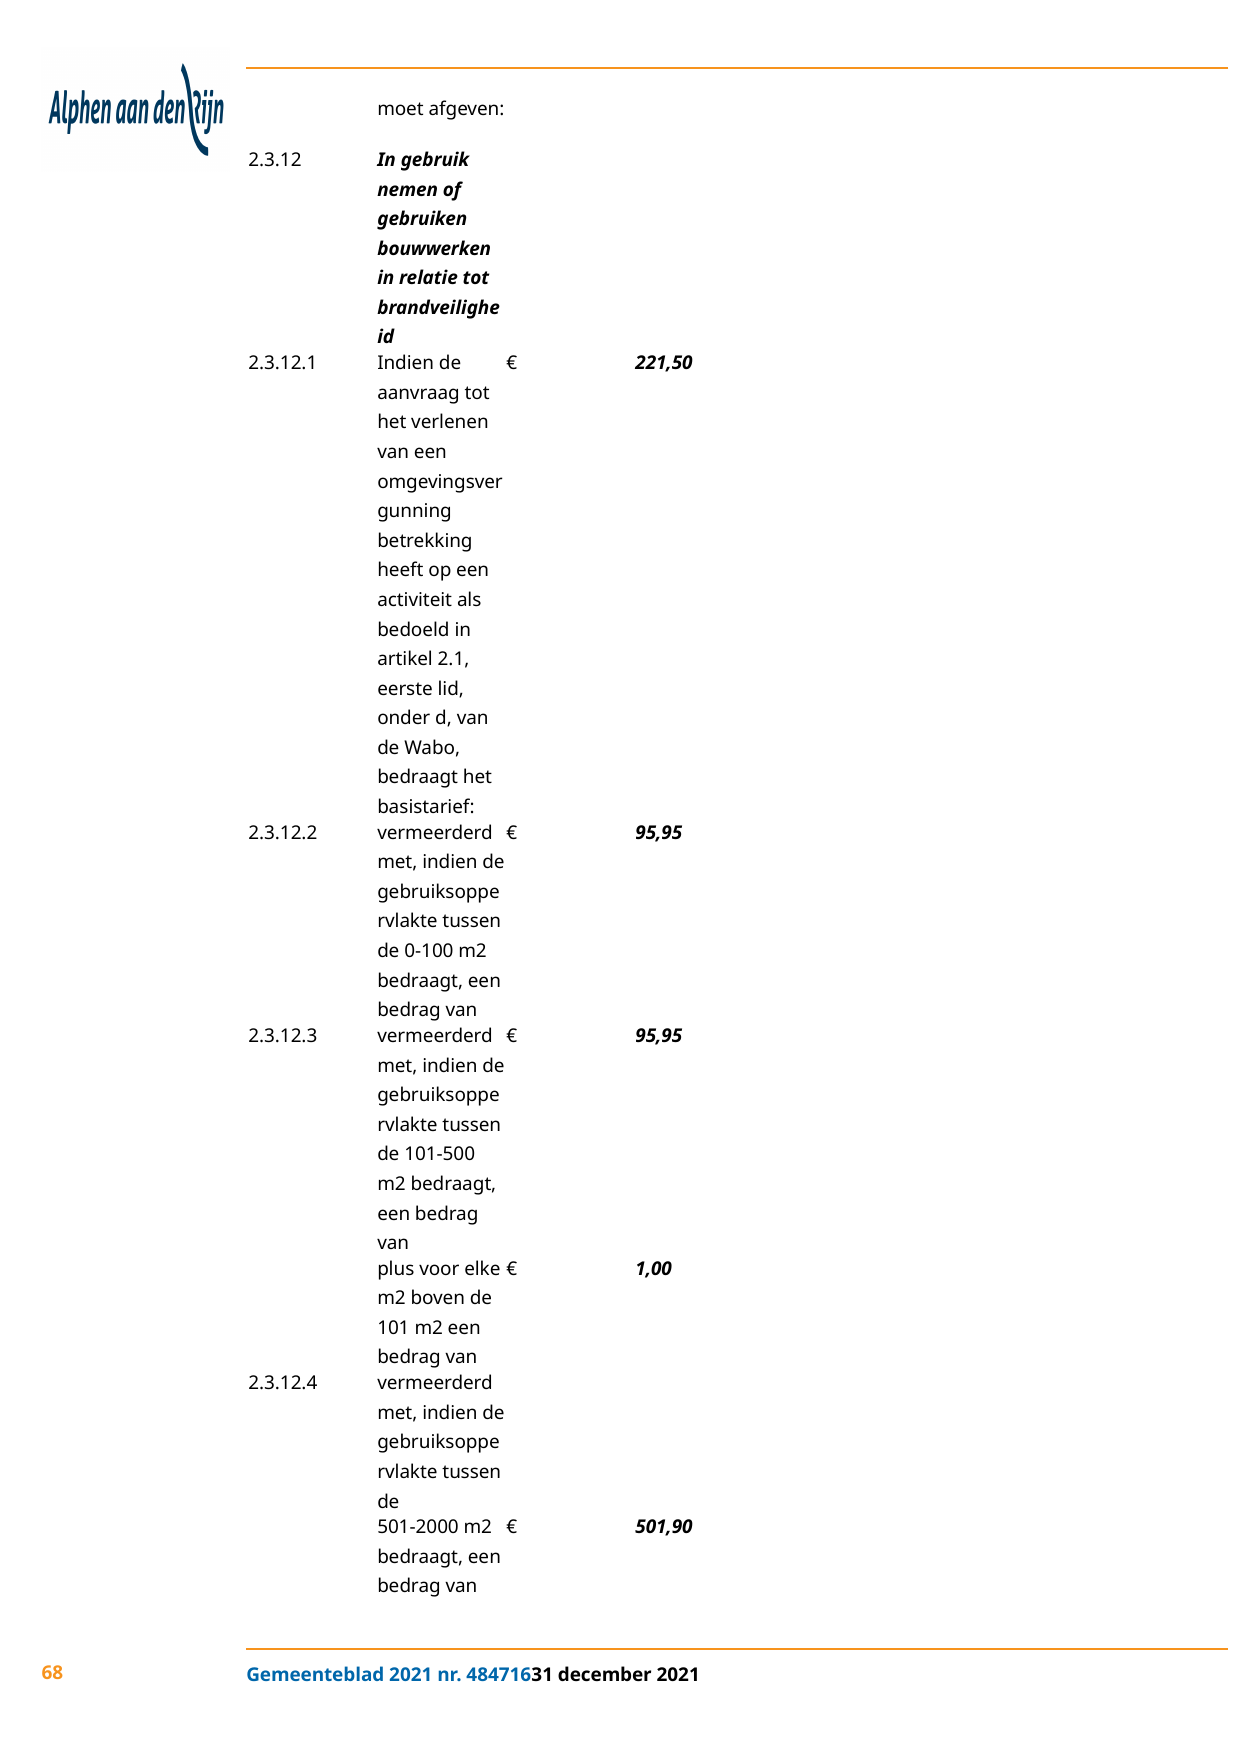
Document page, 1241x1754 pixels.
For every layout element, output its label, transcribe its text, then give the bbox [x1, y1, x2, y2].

table_cell € [506, 819, 635, 1022]
table_cell [377, 121, 506, 146]
table_cell € [506, 1255, 635, 1369]
table_cell Indien de aanvraag tot het verlenen van een omgevingsvergunning betrekking heeft op een activiteit als bedoeld in artikel 2.1, eerste lid, onder d, van de Wabo, bedraagt het basistarief: [377, 350, 506, 819]
table_cell [764, 121, 893, 146]
table_cell [635, 1370, 764, 1513]
table_cell [764, 1370, 893, 1513]
table_cell € [506, 1022, 635, 1255]
table_cell plus voor elke m2 boven de 101 m2 een bedrag van [377, 1255, 506, 1369]
table_cell [764, 1514, 893, 1598]
table_cell [506, 1370, 635, 1513]
table_cell [764, 146, 893, 349]
table_cell 95,95 [635, 1022, 764, 1255]
picture [41, 47, 231, 172]
table_cell 2.3.12.2 [248, 819, 377, 1022]
table_cell [894, 95, 1022, 121]
table_cell vermeerderd met, indien de gebruiksoppervlakte tussen de 101-500 m2 bedraagt, een bedrag van [377, 1022, 506, 1255]
table_cell [1023, 1022, 1152, 1255]
table_cell 2.3.12.4 [248, 1370, 377, 1513]
table_cell [894, 146, 1022, 349]
table_cell [894, 1255, 1022, 1369]
table_cell € [506, 1514, 635, 1598]
table_cell 501,90 [635, 1514, 764, 1598]
table_cell [894, 350, 1022, 819]
table_cell moet afgeven: [377, 95, 506, 121]
table_cell [506, 95, 635, 121]
table_cell [248, 121, 377, 146]
table_cell 2.3.12 [248, 146, 377, 349]
table_cell [1023, 1370, 1152, 1513]
table_cell [635, 146, 764, 349]
table_cell vermeerderd met, indien de gebruiksoppervlakte tussen de 0-100 m2 bedraagt, een bedrag van [377, 819, 506, 1022]
table_cell [248, 95, 377, 121]
table_cell [764, 819, 893, 1022]
table_cell [764, 1022, 893, 1255]
table_cell In gebruik nemen of gebruiken bouwwerken in relatie tot brandveiligheid [377, 146, 506, 349]
table_cell [1023, 819, 1152, 1022]
table_cell [248, 1255, 377, 1369]
table_cell [894, 1514, 1022, 1598]
table_cell € [506, 350, 635, 819]
table_cell [764, 350, 893, 819]
table_cell [1023, 121, 1152, 146]
table_cell [506, 146, 635, 349]
table_cell 221,50 [635, 350, 764, 819]
table_cell [894, 1370, 1022, 1513]
table_cell [248, 1514, 377, 1598]
table_cell [635, 95, 764, 121]
table_cell vermeerderd met, indien de gebruiksoppervlakte tussen de [377, 1370, 506, 1513]
table_cell [894, 819, 1022, 1022]
table_cell 1,00 [635, 1255, 764, 1369]
table_cell [1023, 1514, 1152, 1598]
table_cell [894, 1022, 1022, 1255]
table_cell 2.3.12.3 [248, 1022, 377, 1255]
table_cell [1023, 1255, 1152, 1369]
table_cell [635, 121, 764, 146]
table_cell [764, 95, 893, 121]
table_cell 501-2000 m2 bedraagt, een bedrag van [377, 1514, 506, 1598]
table_cell [1023, 146, 1152, 349]
table_cell 2.3.12.1 [248, 350, 377, 819]
table_cell [1023, 350, 1152, 819]
table_cell [506, 121, 635, 146]
table_cell [894, 121, 1022, 146]
table_cell [764, 1255, 893, 1369]
table_cell 95,95 [635, 819, 764, 1022]
table_cell [1023, 95, 1152, 121]
